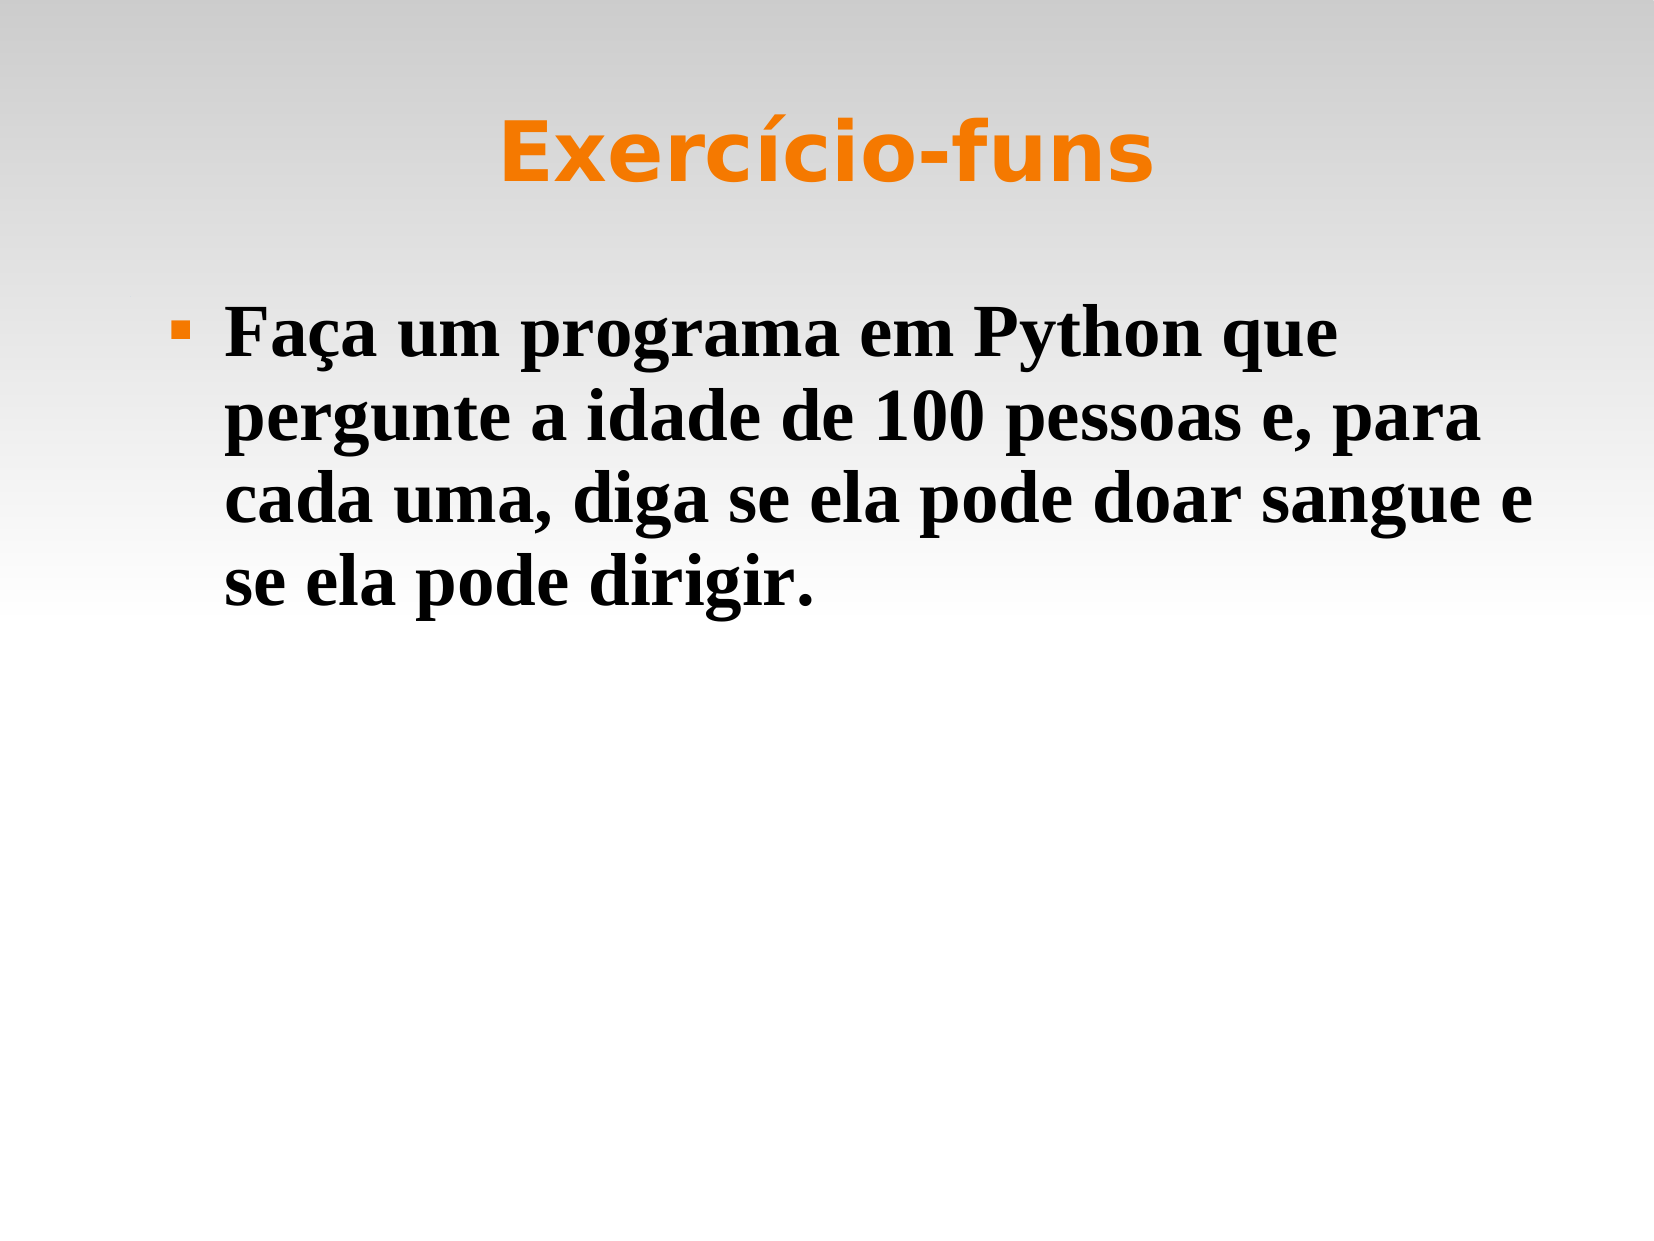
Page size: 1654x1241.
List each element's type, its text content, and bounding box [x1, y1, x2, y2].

title Exercício-funs [82, 49, 1571, 257]
list Faça um programa em Python que pergunte a idade de 100 pessoas e, para cada uma, diga se ela pode doar sangue e se ela pode dirigir. [82, 290, 1571, 1109]
